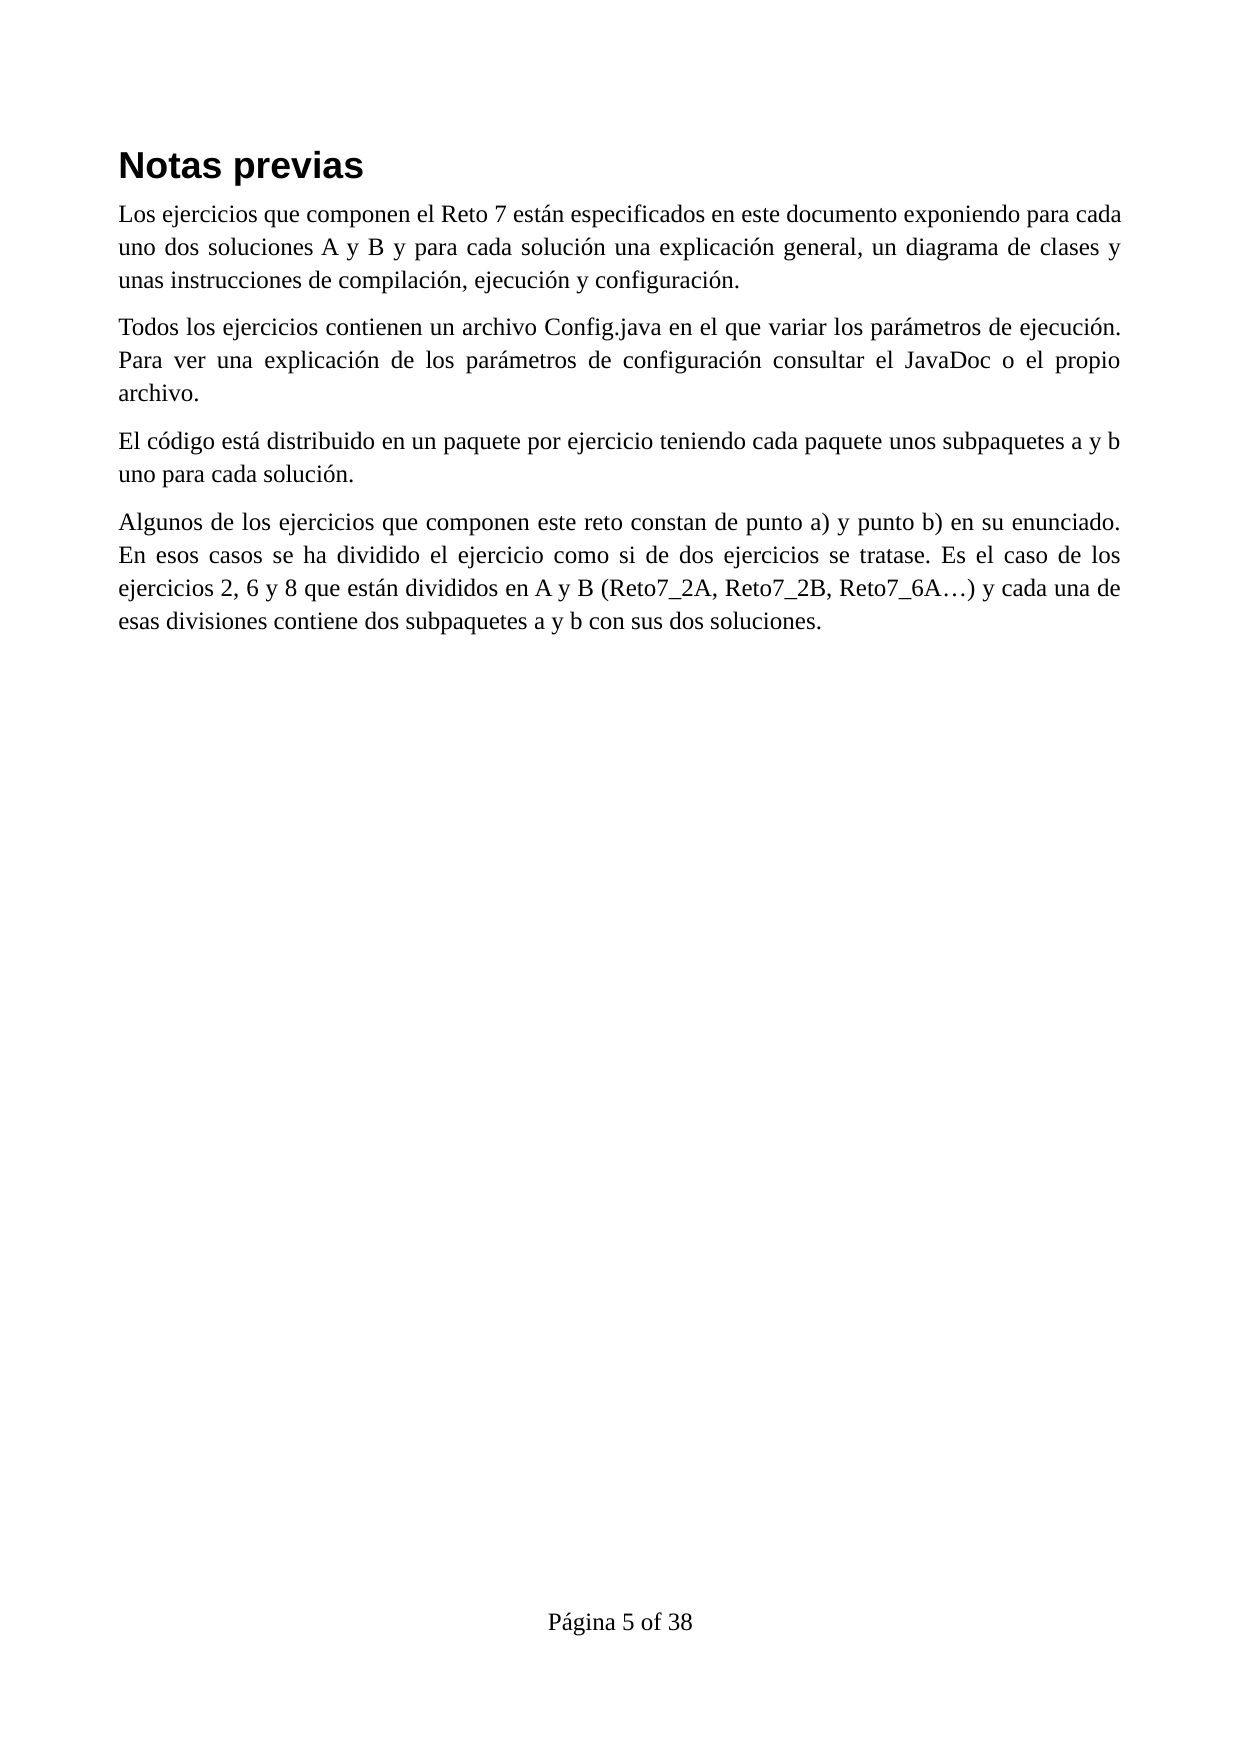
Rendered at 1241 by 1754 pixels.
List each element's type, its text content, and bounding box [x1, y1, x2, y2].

text El código está distribuido en un paquete por ejercicio teniendo cada paquete unos subpaquetes a y b uno para cada solución. [118, 426, 1122, 488]
text Algunos de los ejercicios que componen este reto constan de punto a) y punto b) en su enunciado. En esos casos se ha dividido el ejercicio como si de dos ejercicios se tratase. Es el caso de los ejercicios 2, 6 y 8 que están divididos en A y B (Reto7_2A, Reto7_2B, Reto7_6A…) y cada una de esas divisiones contiene dos subpaquetes a y b con sus dos soluciones. [118, 507, 1122, 634]
text Los ejercicios que componen el Reto 7 están especificados en este documento exponiendo para cada uno dos soluciones A y B y para cada solución una explicación general, un diagrama de clases y unas instrucciones de compilación, ejecución y configuración. [118, 199, 1122, 293]
subtitle Notas previas [118, 143, 1122, 186]
text Todos los ejercicios contienen un archivo Config.java en el que variar los parámetros de ejecución. Para ver una explicación de los parámetros de configuración consultar el JavaDoc o el propio archivo. [118, 312, 1122, 407]
